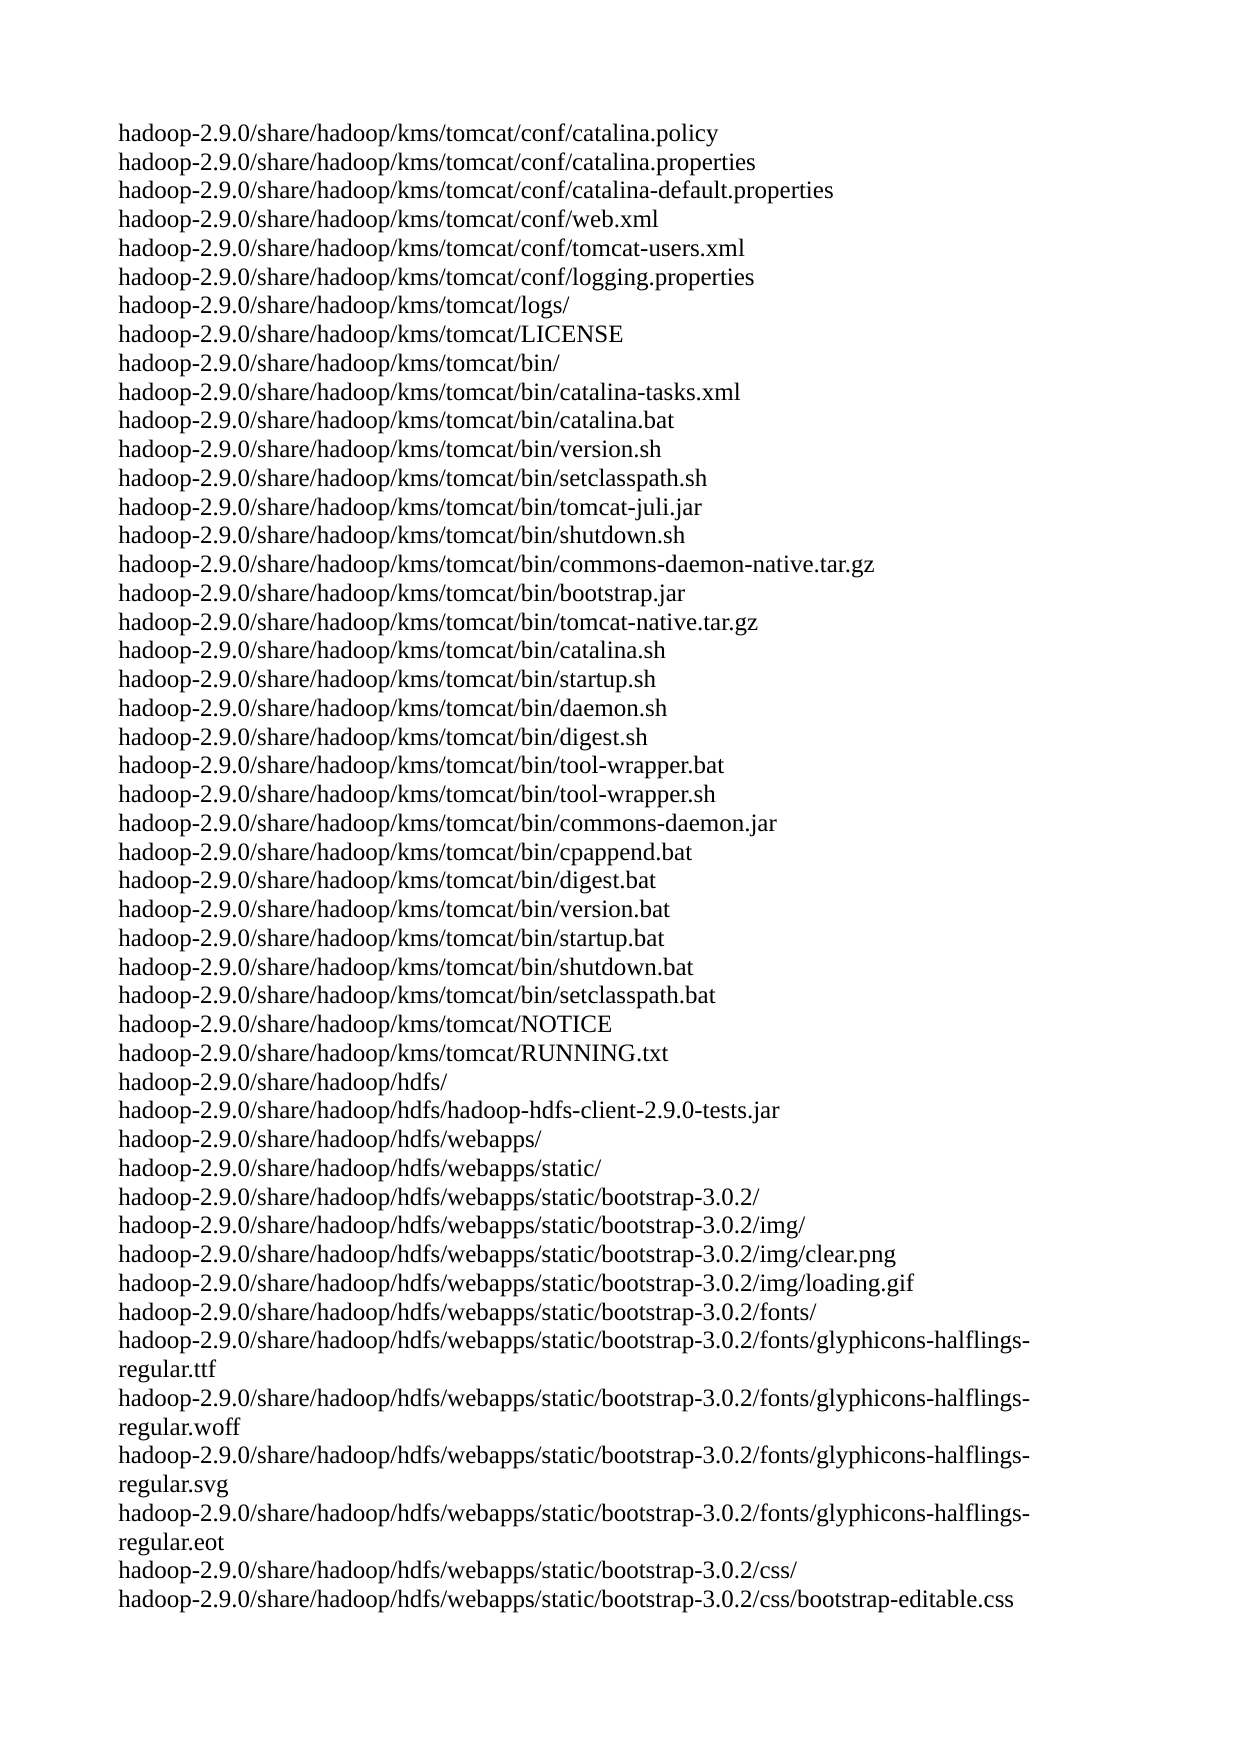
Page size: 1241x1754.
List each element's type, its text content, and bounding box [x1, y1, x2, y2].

text hadoop-2.9.0/share/hadoop/hdfs/webapps/static/bootstrap-3.0.2/fonts/glyphicons-halflings-regular.woff [118, 1383, 1122, 1441]
text hadoop-2.9.0/share/hadoop/kms/tomcat/bin/startup.sh [118, 664, 1122, 693]
text hadoop-2.9.0/share/hadoop/hdfs/webapps/ [118, 1124, 1122, 1153]
text hadoop-2.9.0/share/hadoop/kms/tomcat/conf/catalina.properties [118, 147, 1122, 176]
text hadoop-2.9.0/share/hadoop/kms/tomcat/bin/daemon.sh [118, 693, 1122, 722]
text hadoop-2.9.0/share/hadoop/kms/tomcat/bin/catalina.sh [118, 636, 1122, 664]
text hadoop-2.9.0/share/hadoop/kms/tomcat/bin/catalina.bat [118, 406, 1122, 434]
text hadoop-2.9.0/share/hadoop/kms/tomcat/logs/ [118, 291, 1122, 319]
text hadoop-2.9.0/share/hadoop/kms/tomcat/bin/tomcat-juli.jar [118, 492, 1122, 521]
text hadoop-2.9.0/share/hadoop/kms/tomcat/bin/ [118, 348, 1122, 377]
text hadoop-2.9.0/share/hadoop/kms/tomcat/bin/shutdown.bat [118, 952, 1122, 981]
text hadoop-2.9.0/share/hadoop/kms/tomcat/bin/digest.sh [118, 722, 1122, 751]
text hadoop-2.9.0/share/hadoop/kms/tomcat/bin/startup.bat [118, 923, 1122, 952]
text hadoop-2.9.0/share/hadoop/hdfs/webapps/static/bootstrap-3.0.2/img/loading.gif [118, 1268, 1122, 1297]
text hadoop-2.9.0/share/hadoop/kms/tomcat/conf/tomcat-users.xml [118, 233, 1122, 262]
text hadoop-2.9.0/share/hadoop/hdfs/webapps/static/ [118, 1153, 1122, 1182]
text hadoop-2.9.0/share/hadoop/kms/tomcat/RUNNING.txt [118, 1038, 1122, 1067]
text hadoop-2.9.0/share/hadoop/kms/tomcat/conf/logging.properties [118, 262, 1122, 291]
text hadoop-2.9.0/share/hadoop/hdfs/webapps/static/bootstrap-3.0.2/css/ [118, 1556, 1122, 1584]
text hadoop-2.9.0/share/hadoop/hdfs/webapps/static/bootstrap-3.0.2/css/bootstrap-editable.css [118, 1584, 1122, 1613]
text hadoop-2.9.0/share/hadoop/kms/tomcat/LICENSE [118, 319, 1122, 348]
text hadoop-2.9.0/share/hadoop/kms/tomcat/conf/catalina-default.properties [118, 176, 1122, 204]
text hadoop-2.9.0/share/hadoop/kms/tomcat/conf/web.xml [118, 204, 1122, 233]
text hadoop-2.9.0/share/hadoop/kms/tomcat/bin/shutdown.sh [118, 521, 1122, 549]
text hadoop-2.9.0/share/hadoop/kms/tomcat/conf/catalina.policy [118, 118, 1122, 147]
text hadoop-2.9.0/share/hadoop/kms/tomcat/bin/cpappend.bat [118, 837, 1122, 866]
text hadoop-2.9.0/share/hadoop/kms/tomcat/bin/version.sh [118, 434, 1122, 463]
text hadoop-2.9.0/share/hadoop/kms/tomcat/bin/tool-wrapper.sh [118, 779, 1122, 808]
text hadoop-2.9.0/share/hadoop/kms/tomcat/bin/digest.bat [118, 866, 1122, 894]
text hadoop-2.9.0/share/hadoop/hdfs/webapps/static/bootstrap-3.0.2/fonts/glyphicons-halflings-regular.ttf [118, 1326, 1122, 1383]
text hadoop-2.9.0/share/hadoop/hdfs/ [118, 1067, 1122, 1096]
text hadoop-2.9.0/share/hadoop/kms/tomcat/bin/bootstrap.jar [118, 578, 1122, 607]
text hadoop-2.9.0/share/hadoop/kms/tomcat/bin/tomcat-native.tar.gz [118, 607, 1122, 636]
text hadoop-2.9.0/share/hadoop/kms/tomcat/bin/setclasspath.sh [118, 463, 1122, 492]
text hadoop-2.9.0/share/hadoop/hdfs/webapps/static/bootstrap-3.0.2/img/clear.png [118, 1239, 1122, 1268]
text hadoop-2.9.0/share/hadoop/hdfs/webapps/static/bootstrap-3.0.2/fonts/ [118, 1297, 1122, 1326]
text hadoop-2.9.0/share/hadoop/hdfs/webapps/static/bootstrap-3.0.2/fonts/glyphicons-halflings-regular.eot [118, 1498, 1122, 1556]
text hadoop-2.9.0/share/hadoop/hdfs/webapps/static/bootstrap-3.0.2/ [118, 1182, 1122, 1211]
text hadoop-2.9.0/share/hadoop/kms/tomcat/bin/version.bat [118, 894, 1122, 923]
text hadoop-2.9.0/share/hadoop/kms/tomcat/bin/commons-daemon-native.tar.gz [118, 549, 1122, 578]
text hadoop-2.9.0/share/hadoop/hdfs/webapps/static/bootstrap-3.0.2/fonts/glyphicons-halflings-regular.svg [118, 1441, 1122, 1498]
text hadoop-2.9.0/share/hadoop/kms/tomcat/bin/catalina-tasks.xml [118, 377, 1122, 406]
text hadoop-2.9.0/share/hadoop/hdfs/hadoop-hdfs-client-2.9.0-tests.jar [118, 1096, 1122, 1124]
text hadoop-2.9.0/share/hadoop/kms/tomcat/bin/tool-wrapper.bat [118, 751, 1122, 779]
text hadoop-2.9.0/share/hadoop/kms/tomcat/NOTICE [118, 1009, 1122, 1038]
text hadoop-2.9.0/share/hadoop/hdfs/webapps/static/bootstrap-3.0.2/img/ [118, 1211, 1122, 1239]
text hadoop-2.9.0/share/hadoop/kms/tomcat/bin/commons-daemon.jar [118, 808, 1122, 837]
text hadoop-2.9.0/share/hadoop/kms/tomcat/bin/setclasspath.bat [118, 981, 1122, 1009]
